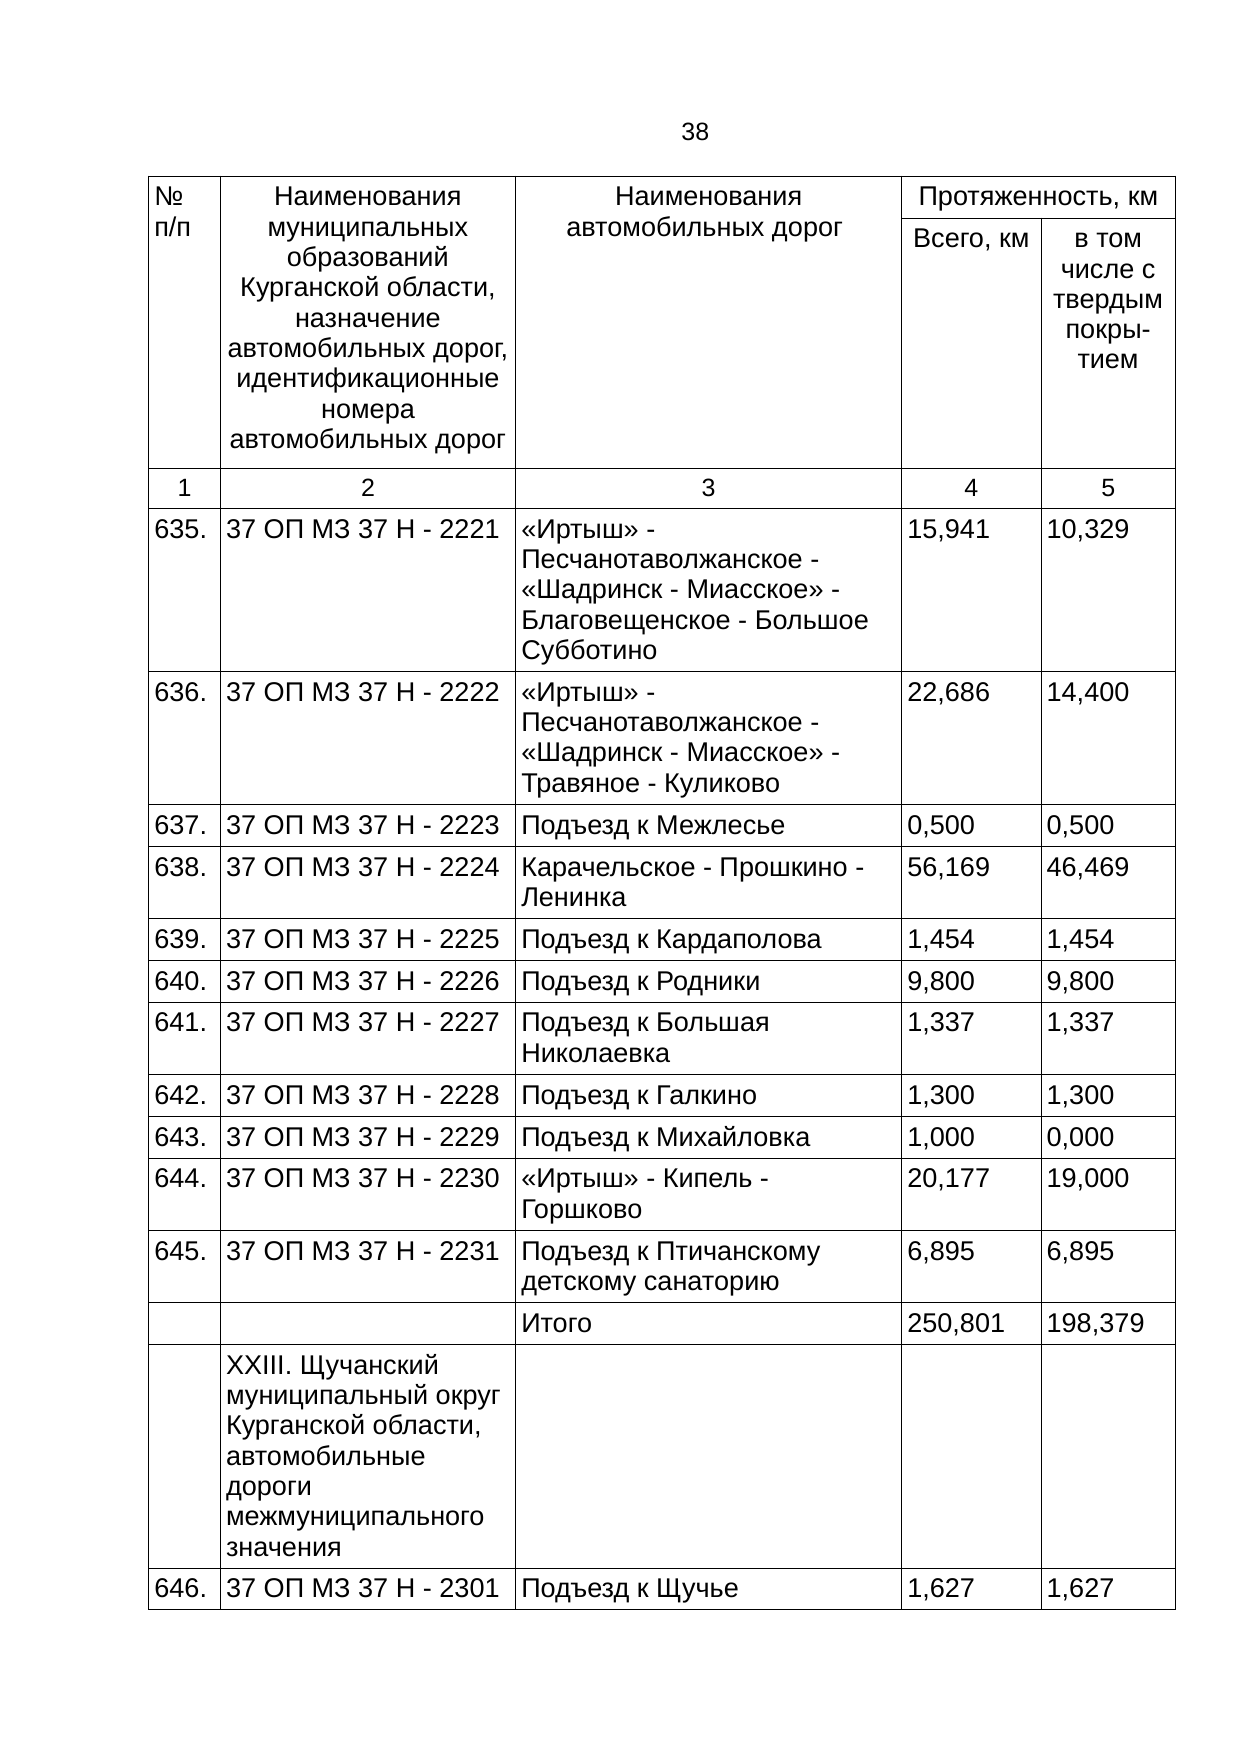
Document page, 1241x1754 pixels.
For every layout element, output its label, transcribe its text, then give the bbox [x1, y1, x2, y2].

table_cell 1 [149, 469, 220, 508]
table_cell 37 ОП МЗ 37 Н - 2225 [221, 919, 515, 960]
table_cell Всего, км [902, 219, 1041, 468]
table_cell 1,337 [902, 1003, 1041, 1074]
table_cell 642. [149, 1075, 220, 1116]
table_cell 644. [149, 1159, 220, 1230]
table_cell 14,400 [1042, 672, 1175, 804]
table_cell [149, 1303, 220, 1344]
table_cell 37 ОП МЗ 37 Н - 2226 [221, 961, 515, 1002]
table_cell 646. [149, 1569, 220, 1609]
table_cell 640. [149, 961, 220, 1002]
table_cell 37 ОП МЗ 37 Н - 2301 [221, 1569, 515, 1609]
table_cell 1,300 [1042, 1075, 1175, 1116]
table_header Протяженность, км [902, 177, 1175, 217]
table_cell 22,686 [902, 672, 1041, 804]
table_cell Подъезд к Кардаполова [516, 919, 901, 960]
table_cell 250,801 [902, 1303, 1041, 1344]
table_header Наименования муниципальных образований Курганской области, назначение автомобильных дорог, идентификационные номера автомобильных дорог [221, 177, 515, 468]
table_cell [1042, 1345, 1175, 1567]
table_cell 9,800 [902, 961, 1041, 1002]
table_cell 636. [149, 672, 220, 804]
table_cell 198,379 [1042, 1303, 1175, 1344]
table_cell 10,329 [1042, 509, 1175, 671]
table_cell 0,000 [1042, 1117, 1175, 1157]
table_cell 15,941 [902, 509, 1041, 671]
table_cell [149, 1345, 220, 1567]
table_cell «Иртыш» - Песчанотаволжанское - «Шадринск - Миасское» - Благовещенское - Большое Субботино [516, 509, 901, 671]
table_cell 37 ОП МЗ 37 Н - 2222 [221, 672, 515, 804]
table_cell 37 ОП МЗ 37 Н - 2228 [221, 1075, 515, 1116]
table_cell 37 ОП МЗ 37 Н - 2230 [221, 1159, 515, 1230]
table_cell Подъезд к Галкино [516, 1075, 901, 1116]
table_cell 0,500 [902, 805, 1041, 846]
table_cell 6,895 [1042, 1231, 1175, 1302]
table_cell 46,469 [1042, 847, 1175, 918]
table_cell 641. [149, 1003, 220, 1074]
table_header № п/п [149, 177, 220, 468]
table_cell Подъезд к Щучье [516, 1569, 901, 1609]
table_cell 37 ОП МЗ 37 Н - 2224 [221, 847, 515, 918]
table_cell Подъезд к Большая Николаевка [516, 1003, 901, 1074]
table_cell 1,454 [902, 919, 1041, 960]
table_cell «Иртыш» - Песчанотаволжанское - «Шадринск - Миасское» - Травяное - Куликово [516, 672, 901, 804]
table_cell [221, 1303, 515, 1344]
table_cell 37 ОП МЗ 37 Н - 2231 [221, 1231, 515, 1302]
table_cell 9,800 [1042, 961, 1175, 1002]
table_cell XXIII. Щучанский муниципальный округ Курганской области, автомобильные дороги межмуниципального значения [221, 1345, 515, 1567]
table_cell Подъезд к Межлесье [516, 805, 901, 846]
table_cell 1,454 [1042, 919, 1175, 960]
table_cell 4 [902, 469, 1041, 508]
table_cell 635. [149, 509, 220, 671]
table_cell 56,169 [902, 847, 1041, 918]
table_cell 1,627 [1042, 1569, 1175, 1609]
table_cell 5 [1042, 469, 1175, 508]
table_cell Итого [516, 1303, 901, 1344]
table_cell 37 ОП МЗ 37 Н - 2223 [221, 805, 515, 846]
table_cell 1,337 [1042, 1003, 1175, 1074]
table_cell [516, 1345, 901, 1567]
table_cell 19,000 [1042, 1159, 1175, 1230]
table_cell в том числе с твердым покры-тием [1042, 219, 1175, 468]
table_cell 0,500 [1042, 805, 1175, 846]
table_cell Подъезд к Птичанскому детскому санаторию [516, 1231, 901, 1302]
table_cell 637. [149, 805, 220, 846]
table_cell 643. [149, 1117, 220, 1157]
table_cell 638. [149, 847, 220, 918]
table_cell Подъезд к Михайловка [516, 1117, 901, 1157]
table_cell 1,300 [902, 1075, 1041, 1116]
table_cell 645. [149, 1231, 220, 1302]
table_cell 2 [221, 469, 515, 508]
table_cell 1,000 [902, 1117, 1041, 1157]
table_cell [902, 1345, 1041, 1567]
table_cell 1,627 [902, 1569, 1041, 1609]
table_cell Подъезд к Родники [516, 961, 901, 1002]
table_cell «Иртыш» - Кипель - Горшково [516, 1159, 901, 1230]
table_cell Карачельское - Прошкино - Ленинка [516, 847, 901, 918]
table_header Наименования автомобильных дорог [516, 177, 901, 468]
table_cell 6,895 [902, 1231, 1041, 1302]
table_cell 37 ОП МЗ 37 Н - 2229 [221, 1117, 515, 1157]
table_cell 3 [516, 469, 901, 508]
table_cell 639. [149, 919, 220, 960]
table_cell 37 ОП МЗ 37 Н - 2221 [221, 509, 515, 671]
table_cell 20,177 [902, 1159, 1041, 1230]
table_cell 37 ОП МЗ 37 Н - 2227 [221, 1003, 515, 1074]
